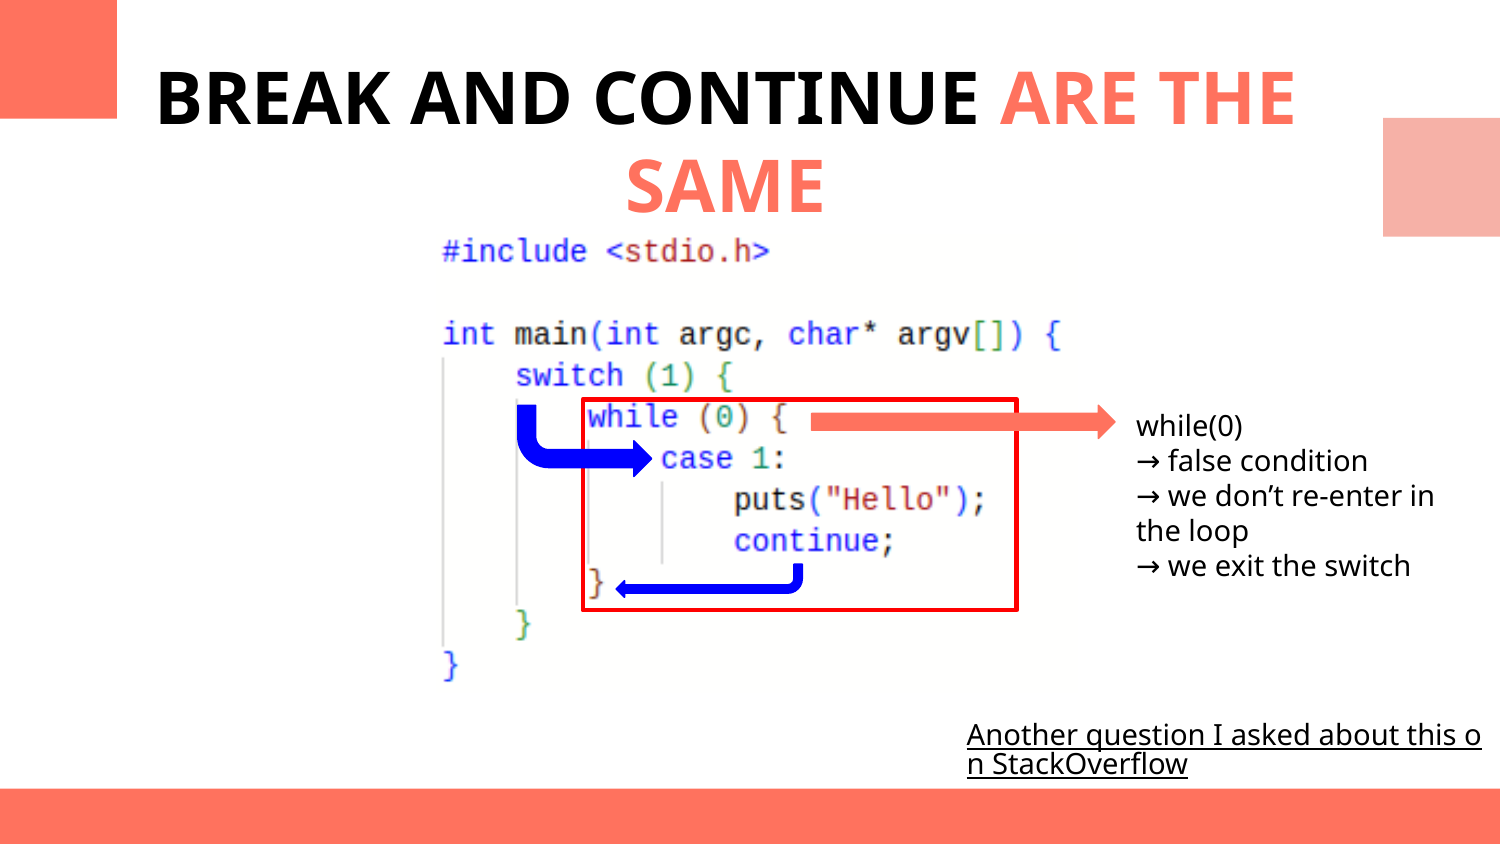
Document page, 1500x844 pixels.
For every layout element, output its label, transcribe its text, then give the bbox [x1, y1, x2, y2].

picture [436, 234, 1078, 693]
text_box Another question I asked about this on StackOverflow [951, 701, 1500, 789]
text_box [517, 405, 652, 477]
text_box [616, 564, 803, 598]
picture [585, 402, 1014, 608]
text_box [811, 405, 1115, 439]
text_box while(0) → false condition → we don’t re-enter in the loop → we exit the switch [1120, 392, 1475, 659]
title BREAK AND CONTINUE ARE THE SAME [42, 102, 1410, 177]
